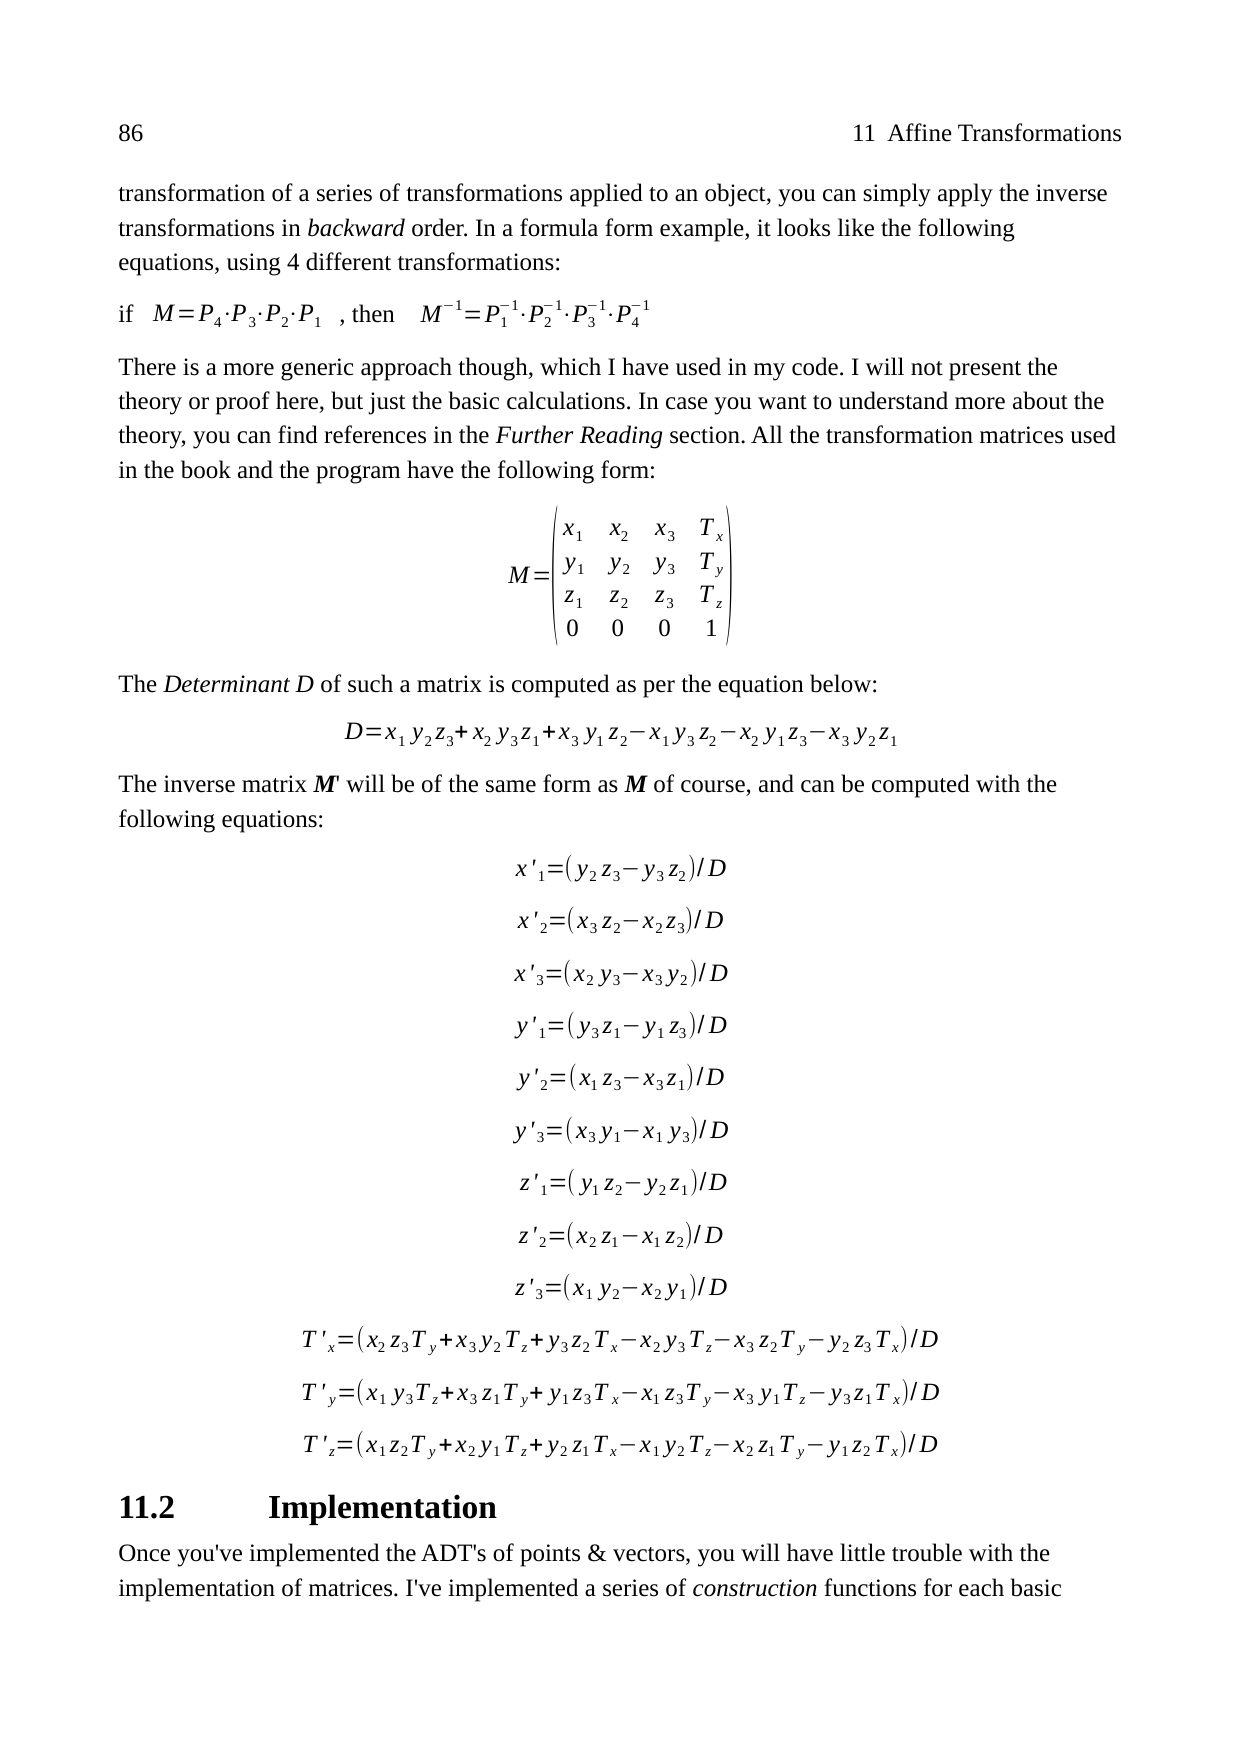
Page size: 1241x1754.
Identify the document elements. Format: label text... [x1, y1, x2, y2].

subtitle Implementation [118, 1487, 1122, 1526]
text The Determinant D of such a matrix is computed as per the equation below: [118, 669, 1122, 697]
text if, then [118, 296, 1122, 331]
text Once you've implemented the ADT's of points & vectors, you will have little trouble with the implementation of matrices. I've implemented a series of construction functions for each basic [118, 1538, 1122, 1602]
text There is a more generic approach though, which I have used in my code. I will not present the theory or proof here, but just the basic calculations. In case you want to understand more about the theory, you can find references in the Further Reading section. All the transformation matrices used in the book and the program have the following form: [118, 352, 1122, 484]
text transformation of a series of transformations applied to an object, you can simply apply the inverse transformations in backward order. In a formula form example, it looks like the following equations, using 4 different transformations: [118, 178, 1122, 276]
text The inverse matrix M' will be of the same form as M of course, and can be computed with the following equations: [118, 769, 1122, 833]
